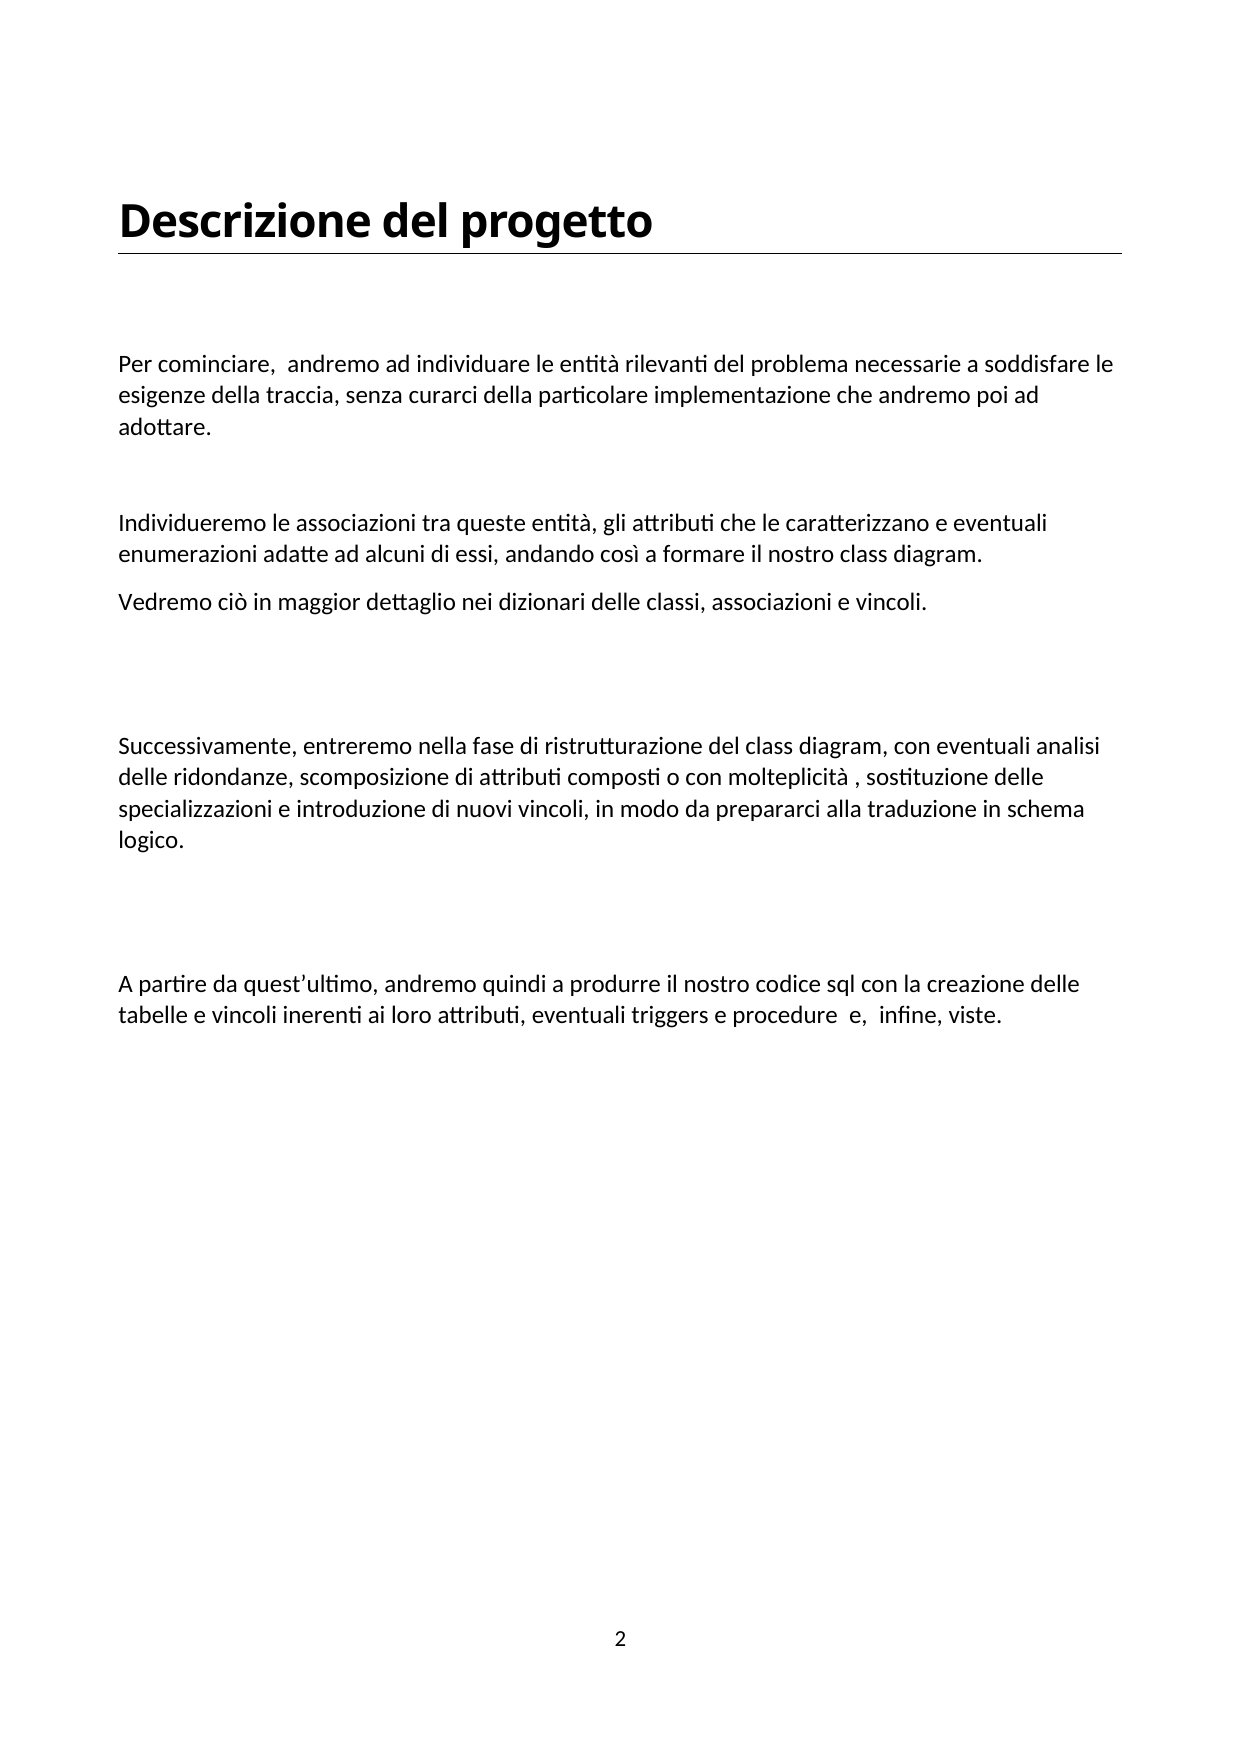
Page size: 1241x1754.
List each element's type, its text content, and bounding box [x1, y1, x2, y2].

title Descrizione del progetto [118, 189, 1122, 253]
text Successivamente, entreremo nella fase di ristrutturazione del class diagram, con eventuali analisi delle ridondanze, scomposizione di attributi composti o con molteplicità , sostituzione delle specializzazioni e introduzione di nuovi vincoli, in modo da prepararci alla traduzione in schema logico. [118, 730, 1122, 855]
text A partire da quest’ultimo, andremo quindi a produrre il nostro codice sql con la creazione delle tabelle e vincoli inerenti ai loro attributi, eventuali triggers e procedure e, infine, viste. [118, 968, 1122, 1030]
text Per cominciare, andremo ad individuare le entità rilevanti del problema necessarie a soddisfare le esigenze della traccia, senza curarci della particolare implementazione che andremo poi ad adottare. [118, 348, 1122, 441]
text Individueremo le associazioni tra queste entità, gli attributi che le caratterizzano e eventuali enumerazioni adatte ad alcuni di essi, andando così a formare il nostro class diagram. [118, 507, 1122, 568]
text Vedremo ciò in maggior dettaglio nei dizionari delle classi, associazioni e vincoli. [118, 586, 1122, 617]
